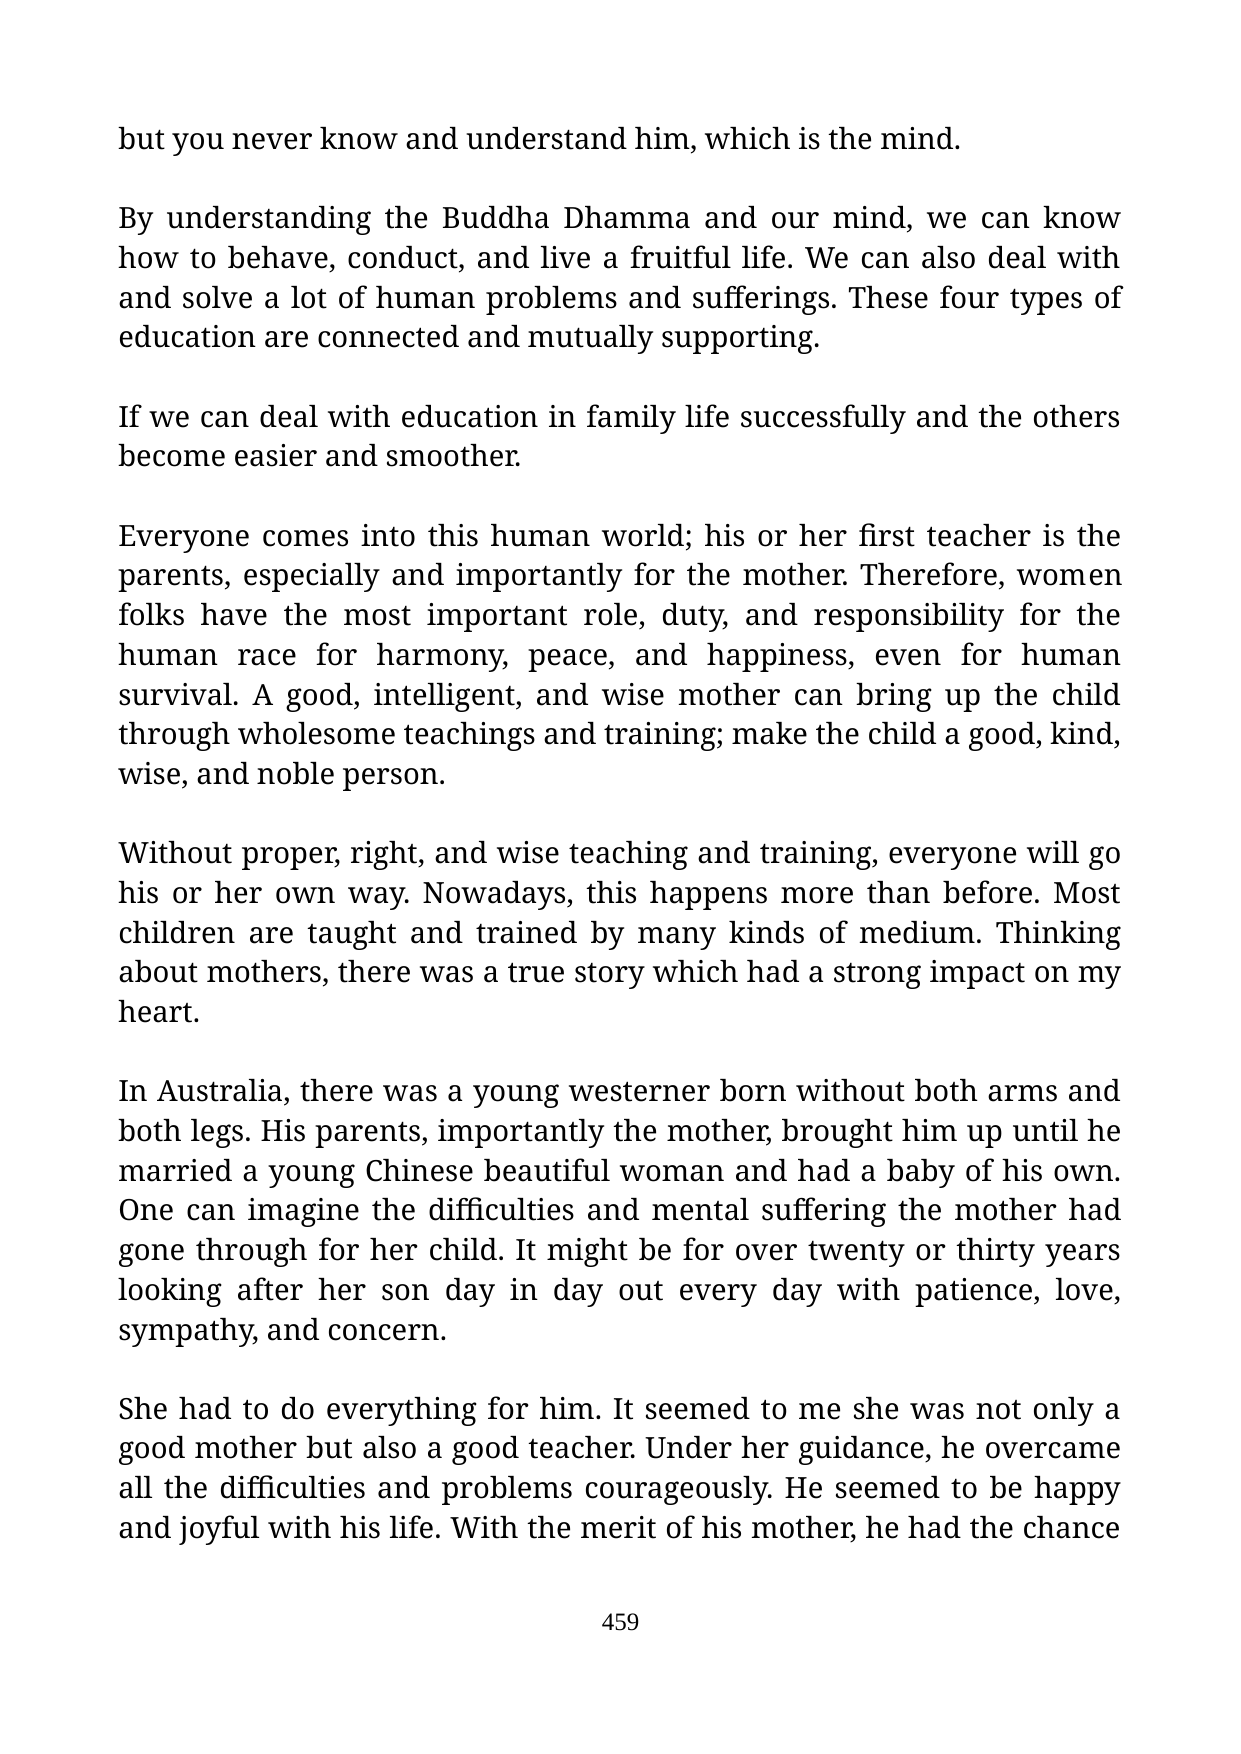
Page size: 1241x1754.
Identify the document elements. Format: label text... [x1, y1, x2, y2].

text but you never know and understand him, which is the mind. By understanding the Buddha Dhamma and our mind, we can know how to behave, conduct, and live a fruitful life. We can also deal with and solve a lot of human problems and sufferings. These four types of education are connected and mutually supporting. If we can deal with education in family life successfully and the others become easier and smoother. Everyone comes into this human world; his or her first teacher is the parents, especially and importantly for the mother. Therefore, women folks have the most important role, duty, and responsibility for the human race for harmony, peace, and happiness, even for human survival. A good, intelligent, and wise mother can bring up the child through wholesome teachings and training; make the child a good, kind, wise, and noble person. Without proper, right, and wise teaching and training, everyone will go his or her own way. Nowadays, this happens more than before. Most children are taught and trained by many kinds of medium. Thinking about mothers, there was a true story which had a strong impact on my heart. In Australia, there was a young westerner born without both arms and both legs. His parents, importantly the mother, brought him up until he married a young Chinese beautiful woman and had a baby of his own. One can imagine the difficulties and mental suffering the mother had gone through for her child. It might be for over twenty or thirty years looking after her son day in day out every day with patience, love, sympathy, and concern. She had to do everything for him. It seemed to me she was not only a good mother but also a good teacher. Under her guidance, he overcame all the difficulties and problems courageously. He seemed to be happy and joyful with his life. With the merit of his mother, he had the chance [118, 118, 1122, 1547]
